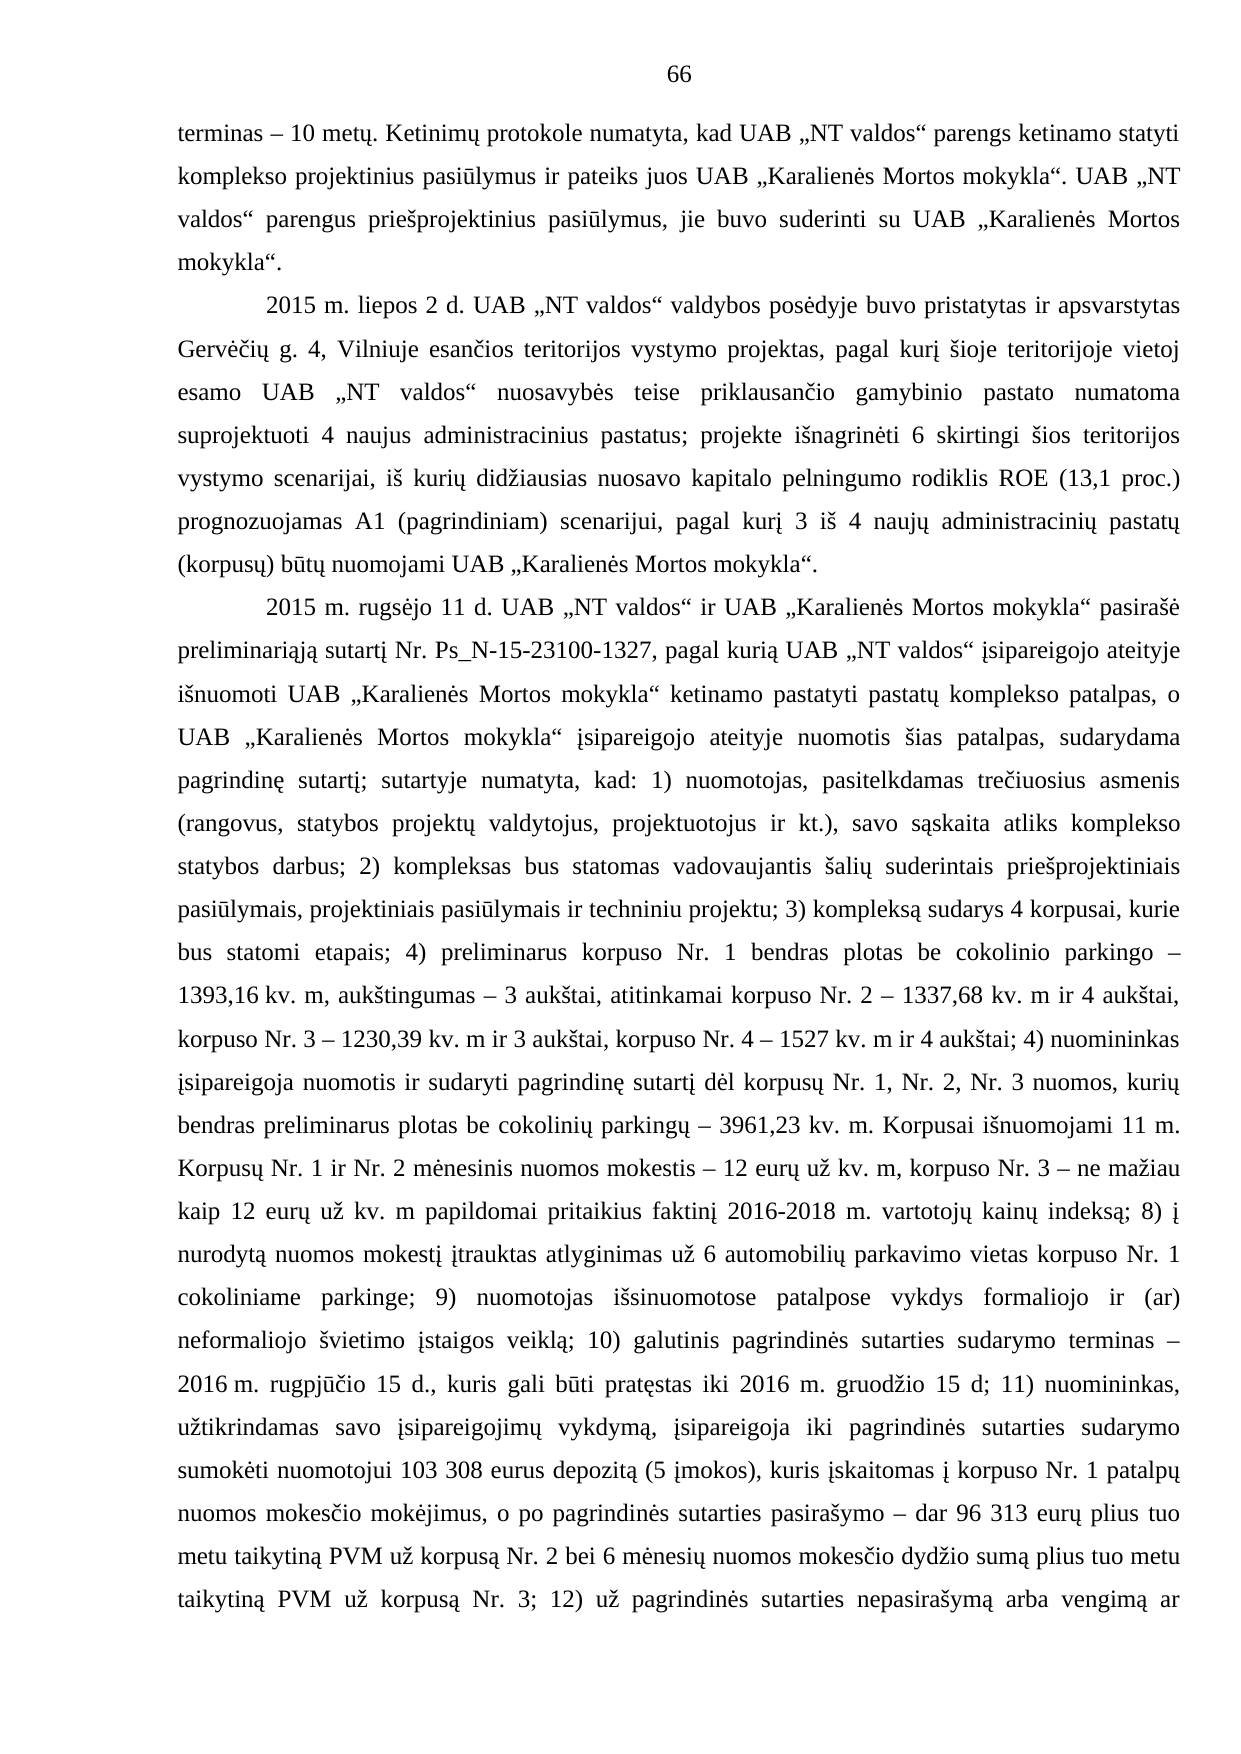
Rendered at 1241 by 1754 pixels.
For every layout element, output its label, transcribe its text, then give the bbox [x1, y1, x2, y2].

text terminas – 10 metų. Ketinimų protokole numatyta, kad UAB „NT valdos“ parengs ketinamo statyti komplekso projektinius pasiūlymus ir pateiks juos UAB „Karalienės Mortos mokykla“. UAB „NT valdos“ parengus priešprojektinius pasiūlymus, jie buvo suderinti su UAB „Karalienės Mortos mokykla“. [177, 118, 1181, 276]
text 2015 m. liepos 2 d. UAB „NT valdos“ valdybos posėdyje buvo pristatytas ir apsvarstytas Gervėčių g. 4, Vilniuje esančios teritorijos vystymo projektas, pagal kurį šioje teritorijoje vietoj esamo UAB „NT valdos“ nuosavybės teise priklausančio gamybinio pastato numatoma suprojektuoti 4 naujus administracinius pastatus; projekte išnagrinėti 6 skirtingi šios teritorijos vystymo scenarijai, iš kurių didžiausias nuosavo kapitalo pelningumo rodiklis ROE (13,1 proc.) prognozuojamas A1 (pagrindiniam) scenarijui, pagal kurį 3 iš 4 naujų administracinių pastatų (korpusų) būtų nuomojami UAB „Karalienės Mortos mokykla“. [177, 291, 1181, 578]
text 2015 m. rugsėjo 11 d. UAB „NT valdos“ ir UAB „Karalienės Mortos mokykla“ pasirašė preliminariąją sutartį Nr. Ps_N-15-23100-1327, pagal kurią UAB „NT valdos“ įsipareigojo ateityje išnuomoti UAB „Karalienės Mortos mokykla“ ketinamo pastatyti pastatų komplekso patalpas, o UAB „Karalienės Mortos mokykla“ įsipareigojo ateityje nuomotis šias patalpas, sudarydama pagrindinę sutartį; sutartyje numatyta, kad: 1) nuomotojas, pasitelkdamas trečiuosius asmenis (rangovus, statybos projektų valdytojus, projektuotojus ir kt.), savo sąskaita atliks komplekso statybos darbus; 2) kompleksas bus statomas vadovaujantis šalių suderintais priešprojektiniais pasiūlymais, projektiniais pasiūlymais ir techniniu projektu; 3) kompleksą sudarys 4 korpusai, kurie bus statomi etapais; 4) preliminarus korpuso Nr. 1 bendras plotas be cokolinio parkingo – 1393,16 kv. m, aukštingumas – 3 aukštai, atitinkamai korpuso Nr. 2 – 1337,68 kv. m ir 4 aukštai, korpuso Nr. 3 – 1230,39 kv. m ir 3 aukštai, korpuso Nr. 4 – 1527 kv. m ir 4 aukštai; 4) nuomininkas įsipareigoja nuomotis ir sudaryti pagrindinę sutartį dėl korpusų Nr. 1, Nr. 2, Nr. 3 nuomos, kurių bendras preliminarus plotas be cokolinių parkingų – 3961,23 kv. m. Korpusai išnuomojami 11 m. Korpusų Nr. 1 ir Nr. 2 mėnesinis nuomos mokestis – 12 eurų už kv. m, korpuso Nr. 3 – ne mažiau kaip 12 eurų už kv. m papildomai pritaikius faktinį 2016-2018 m. vartotojų kainų indeksą; 8) į nurodytą nuomos mokestį įtrauktas atlyginimas už 6 automobilių parkavimo vietas korpuso Nr. 1 cokoliniame parkinge; 9) nuomotojas išsinuomotose patalpose vykdys formaliojo ir (ar) neformaliojo švietimo įstaigos veiklą; 10) galutinis pagrindinės sutarties sudarymo terminas – 2016 m. rugpjūčio 15 d., kuris gali būti pratęstas iki 2016 m. gruodžio 15 d; 11) nuomininkas, užtikrindamas savo įsipareigojimų vykdymą, įsipareigoja iki pagrindinės sutarties sudarymo sumokėti nuomotojui 103 308 eurus depozitą (5 įmokos), kuris įskaitomas į korpuso Nr. 1 patalpų nuomos mokesčio mokėjimus, o po pagrindinės sutarties pasirašymo – dar 96 313 eurų plius tuo metu taikytiną PVM už korpusą Nr. 2 bei 6 mėnesių nuomos mokesčio dydžio sumą plius tuo metu taikytiną PVM už korpusą Nr. 3; 12) už pagrindinės sutarties nepasirašymą arba vengimą ar [177, 592, 1181, 1613]
